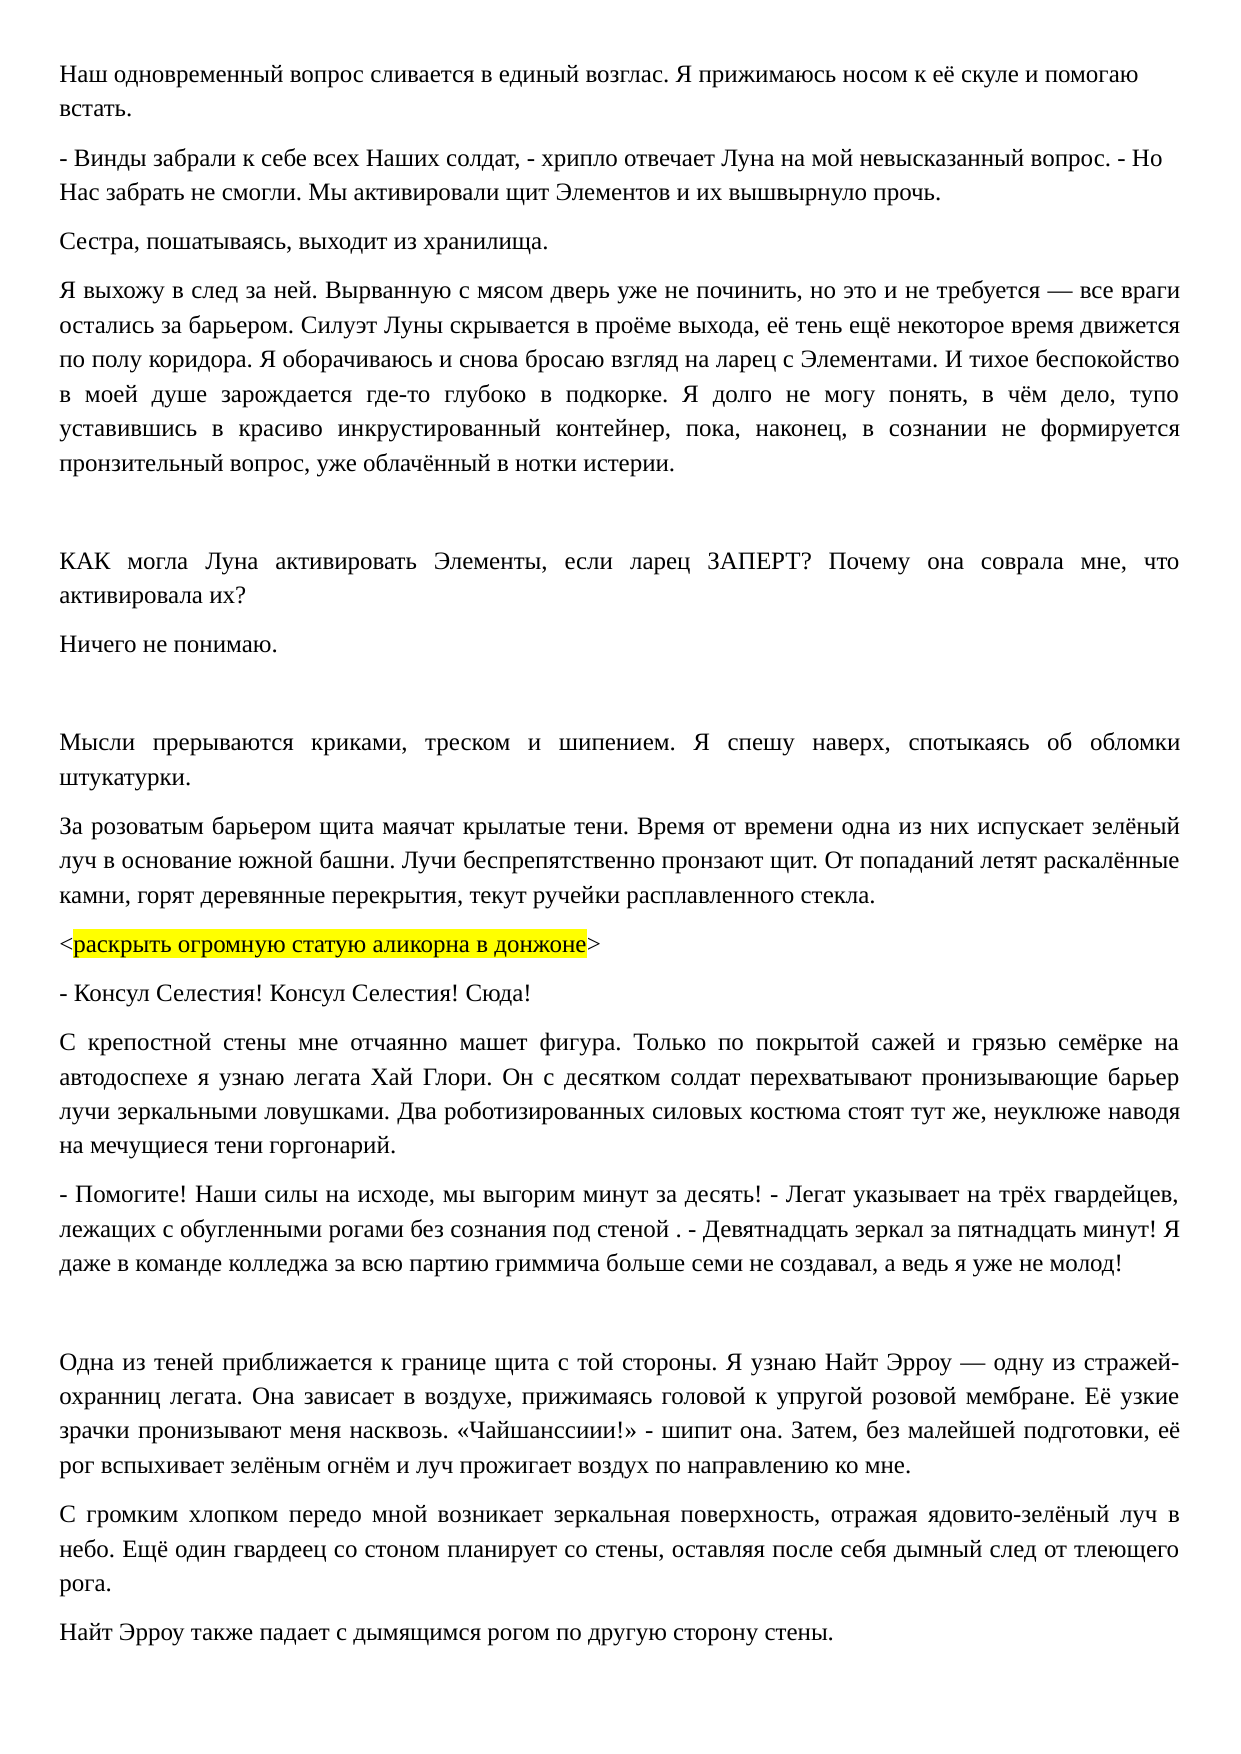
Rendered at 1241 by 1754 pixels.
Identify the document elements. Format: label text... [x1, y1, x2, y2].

text Мысли прерываются криками, треском и шипением. Я спешу наверх, спотыкаясь об обломки штукатурки. [59, 727, 1181, 791]
text Я выхожу в след за ней. Вырванную с мясом дверь уже не починить, но это и не требуется — все враги остались за барьером. Силуэт Луны скрывается в проёме выхода, её тень ещё некоторое время движется по полу коридора. Я оборачиваюсь и снова бросаю взгляд на ларец с Элементами. И тихое беспокойство в моей душе зарождается где-то глубоко в подкорке. Я долго не могу понять, в чём дело, тупо уставившись в красиво инкрустированный контейнер, пока, наконец, в сознании не формируется пронзительный вопрос, уже облачённый в нотки истерии. [59, 275, 1181, 476]
text Найт Эрроу также падает с дымящимся рогом по другую сторону стены. [59, 1617, 1181, 1646]
text - Винды забрали к себе всех Наших солдат, - хрипло отвечает Луна на мой невысказанный вопрос. - Но Нас забрать не смогли. Мы активировали щит Элементов и их вышвырнуло прочь. [59, 143, 1181, 206]
text С громким хлопком передо мной возникает зеркальная поверхность, отражая ядовито-зелёный луч в небо. Ещё один гвардеец со стоном планирует со стены, оставляя после себя дымный след от тлеющего рога. [59, 1499, 1181, 1597]
text Наш одновременный вопрос сливается в единый возглас. Я прижимаюсь носом к её скуле и помогаю встать. [59, 59, 1181, 122]
text - Помогите! Наши силы на исходе, мы выгорим минут за десять! - Легат указывает на трёх гвардейцев, лежащих с обугленными рогами без сознания под стеной . - Девятнадцать зеркал за пятнадцать минут! Я даже в команде колледжа за всю партию гриммича больше семи не создавал, а ведь я уже не молод! [59, 1179, 1181, 1277]
text Ничего не понимаю. [59, 629, 1181, 658]
text За розоватым барьером щита маячат крылатые тени. Время от времени одна из них испускает зелёный луч в основание южной башни. Лучи беспрепятственно пронзают щит. От попаданий летят раскалённые камни, горят деревянные перекрытия, текут ручейки расплавленного стекла. [59, 811, 1181, 909]
text Сестра, пошатываясь, выходит из хранилища. [59, 226, 1181, 255]
text <раскрыть огромную статую аликорна в донжоне> [59, 929, 1181, 958]
text - Консул Селестия! Консул Селестия! Сюда! [59, 978, 1181, 1007]
text КАК могла Луна активировать Элементы, если ларец ЗАПЕРТ? Почему она соврала мне, что активировала их? [59, 546, 1181, 609]
text С крепостной стены мне отчаянно машет фигура. Только по покрытой сажей и грязью семёрке на автодоспехе я узнаю легата Хай Глори. Он с десятком солдат перехватывают пронизывающие барьер лучи зеркальными ловушками. Два роботизированных силовых костюма стоят тут же, неуклюже наводя на мечущиеся тени горгонарий. [59, 1027, 1181, 1159]
text Одна из теней приближается к границе щита с той стороны. Я узнаю Найт Эрроу — одну из стражей-охранниц легата. Она зависает в воздухе, прижимаясь головой к упругой розовой мембране. Её узкие зрачки пронизывают меня насквозь. «Чайшанссиии!» - шипит она. Затем, без малейшей подготовки, её рог вспыхивает зелёным огнём и луч прожигает воздух по направлению ко мне. [59, 1347, 1181, 1479]
